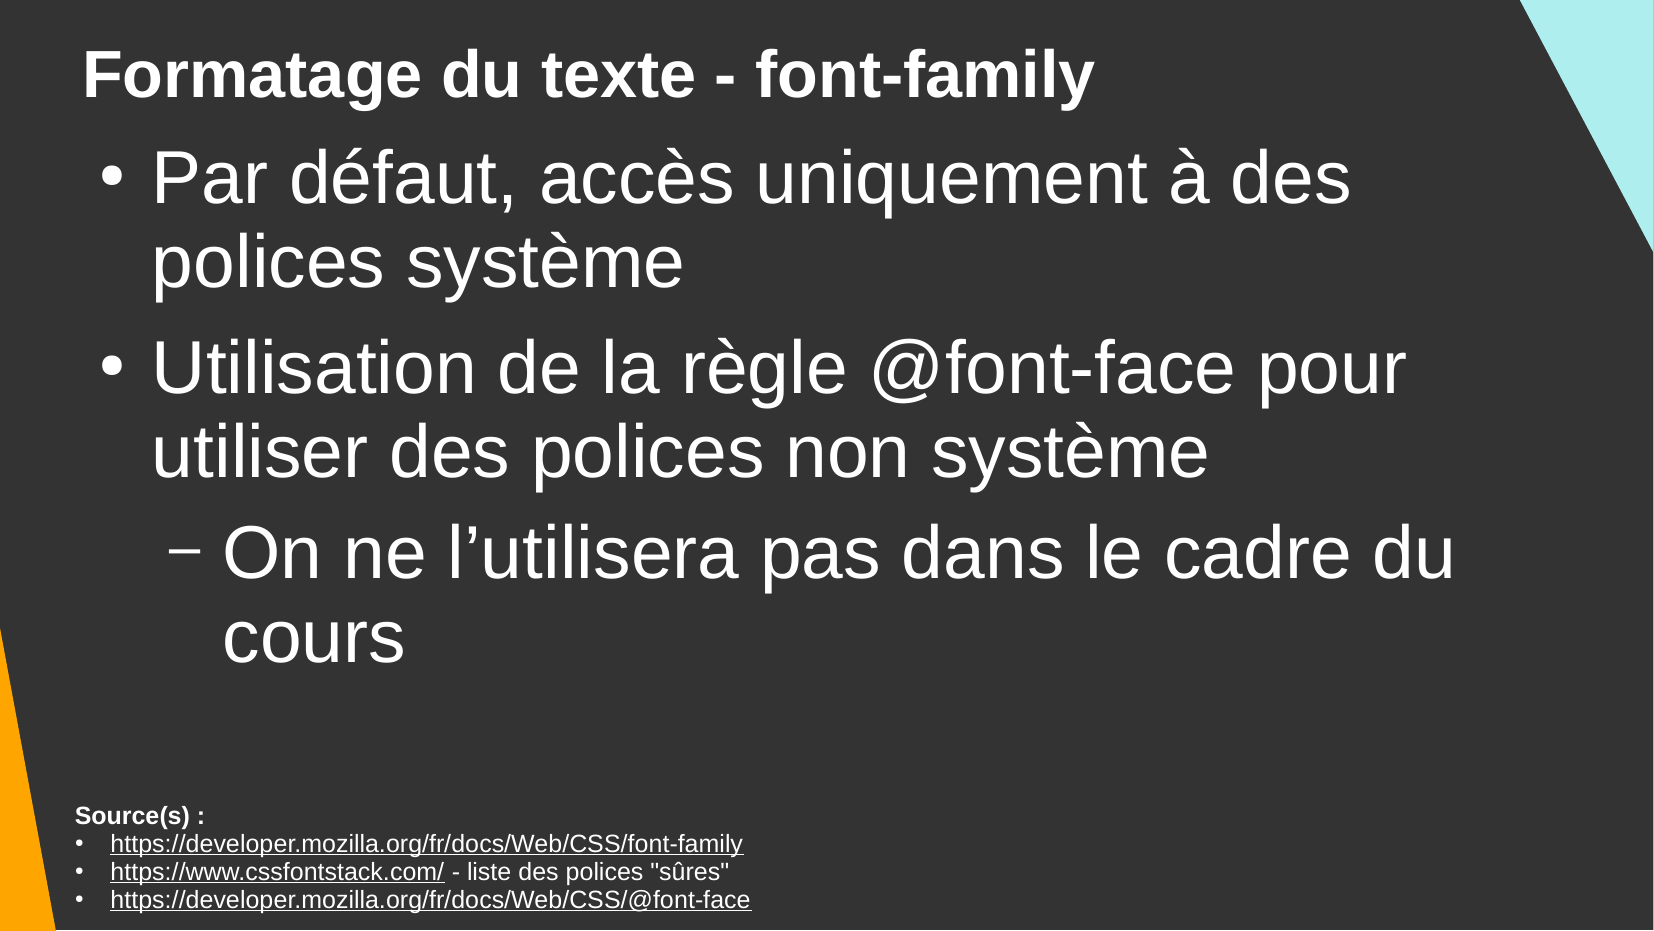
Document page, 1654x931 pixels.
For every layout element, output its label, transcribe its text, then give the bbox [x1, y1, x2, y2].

text_box [0, 627, 56, 931]
list Par défaut, accès uniquement à des polices système Utilisation de la règle @font-face pour utiliser des polices non système On ne l’utilisera pas dans le cadre du cours [80, 135, 1605, 753]
text_box [1519, 0, 1654, 254]
text_box Source(s) : https://developer.mozilla.org/fr/docs/Web/CSS/font-family https://www.cssfontstack.com/ - liste des polices "sûres" https://developer.mozilla.org/fr/docs/Web/CSS/@font-face [60, 794, 1546, 931]
title Formatage du texte - font-family [82, 37, 1571, 114]
